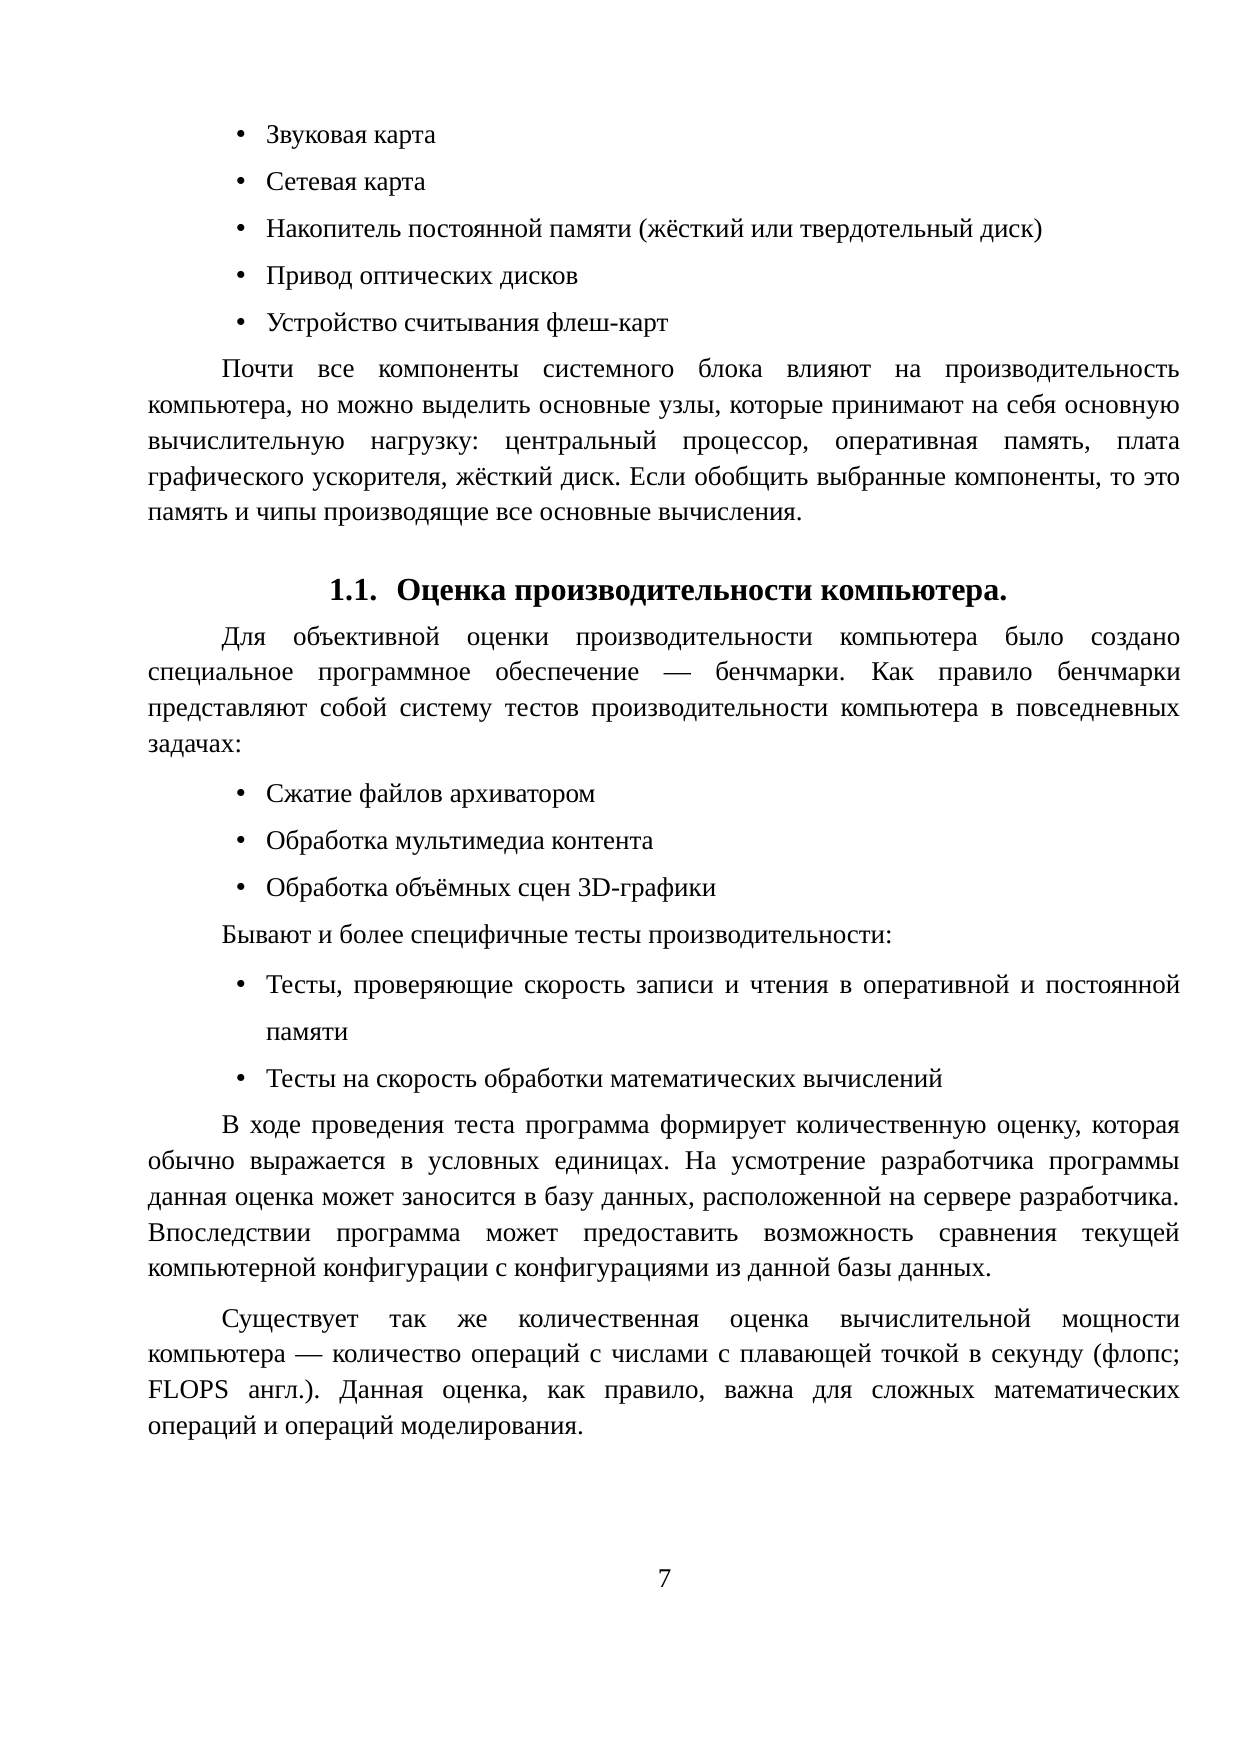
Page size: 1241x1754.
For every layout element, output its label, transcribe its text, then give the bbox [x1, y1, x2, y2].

list Тесты, проверяющие скорость записи и чтения в оперативной и постоянной памяти [236, 968, 1181, 1046]
text Существует так же количественная оценка вычислительной мощности компьютера — количество операций с числами с плавающей точкой в секунду (флопс; FLOPS англ.). Данная оценка, как правило, важна для сложных математических операций и операций моделирования. [148, 1302, 1181, 1440]
subtitle Оценка производительности компьютера. [148, 571, 1181, 607]
list Обработка мультимедиа контента [236, 824, 1181, 855]
list Устройство считывания флеш-карт [236, 306, 1181, 337]
list Звуковая карта [236, 118, 1181, 149]
list Тесты на скорость обработки математических вычислений [236, 1062, 1181, 1093]
text В ходе проведения теста программа формирует количественную оценку, которая обычно выражается в условных единицах. На усмотрение разработчика программы данная оценка может заносится в базу данных, расположенной на сервере разработчика. Впоследствии программа может предоставить возможность сравнения текущей компьютерной конфигурации с конфигурациями из данной базы данных. [148, 1108, 1181, 1283]
text Почти все компоненты системного блока влияют на производительность компьютера, но можно выделить основные узлы, которые принимают на себя основную вычислительную нагрузку: центральный процессор, оперативная память, плата графического ускорителя, жёсткий диск. Если обобщить выбранные компоненты, то это память и чипы производящие все основные вычисления. [148, 352, 1181, 527]
list Сжатие файлов архиватором [236, 777, 1181, 808]
list Обработка объёмных сцен 3D-графики [236, 871, 1181, 902]
list Сетевая карта [236, 165, 1181, 196]
list Накопитель постоянной памяти (жёсткий или твердотельный диск) [236, 212, 1181, 243]
text Бывают и более специфичные тесты производительности: [148, 918, 1181, 949]
list Привод оптических дисков [236, 259, 1181, 290]
text Для объективной оценки производительности компьютера было создано специальное программное обеспечение — бенчмарки. Как правило бенчмарки представляют собой систему тестов производительности компьютера в повседневных задачах: [148, 620, 1181, 758]
